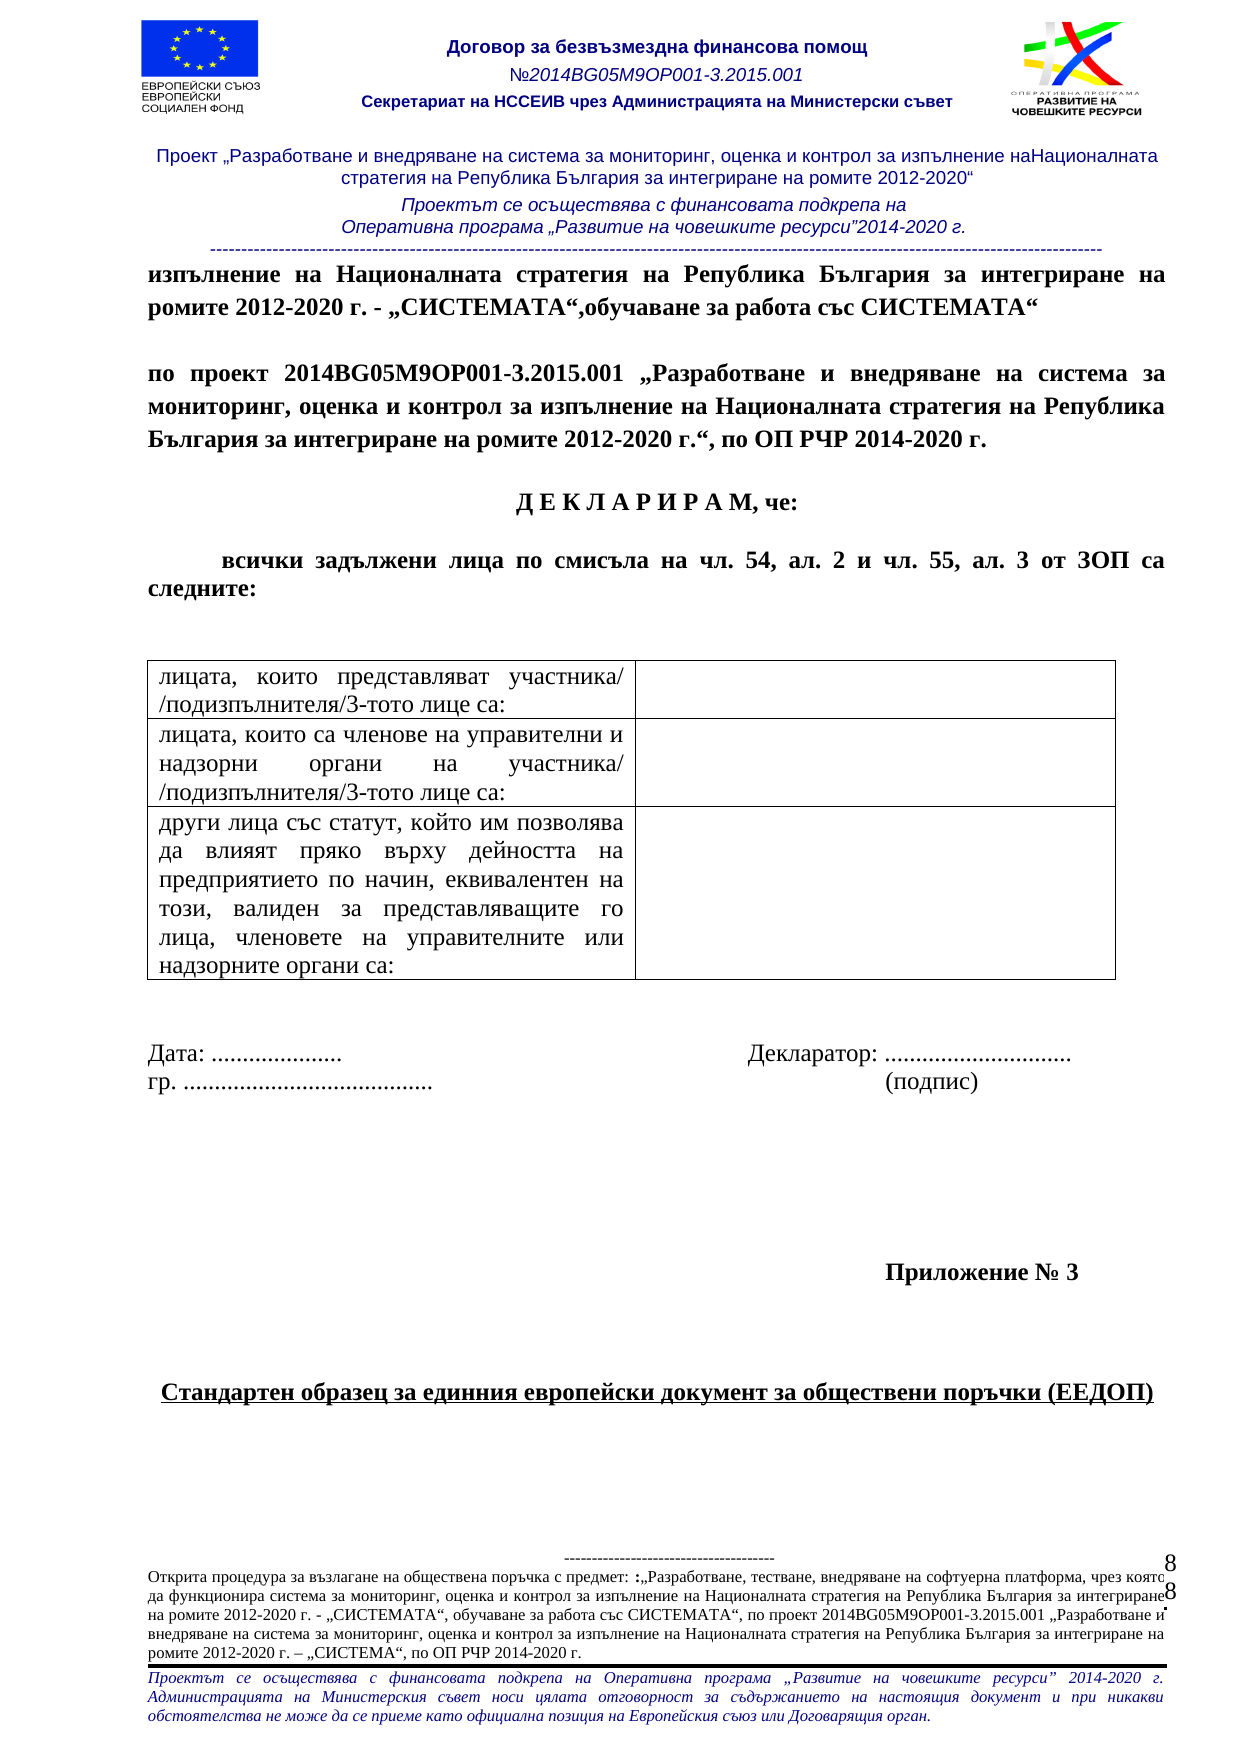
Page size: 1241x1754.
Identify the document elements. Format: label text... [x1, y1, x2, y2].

table_header [636, 661, 1115, 718]
text Стандартен образец за единния европейски документ за обществени поръчки (ЕЕДОП) [148, 1377, 1167, 1406]
table_cell [636, 807, 1115, 979]
text изпълнение на Националната стратегия на Република България за интегриране на ромите 2012-2020 г. - „СИСТЕМАТА“,обучаване за работа със СИСТЕМАТА“ [148, 259, 1167, 321]
text гр. ........................................ (подпис) [148, 1066, 1167, 1095]
text Д Е К Л А Р И Р А М, че: [85, 487, 1167, 516]
text Дата: ..................... Декларатор: .............................. [148, 1038, 1167, 1066]
table_cell лицата, които са членове на управителни и надзорни органи на участника/ /подизпълнителя/3-тото лице са: [148, 719, 635, 806]
table_cell други лица със статут, който им позволява да влияят пряко върху дейността на предприятието по начин, еквивалентен на този, валиден за представляващите го лица, членовете на управителните или надзорните органи са: [148, 807, 635, 979]
text Приложение № 3 [148, 1257, 1167, 1285]
table_header лицата, които представляват участника/ /подизпълнителя/3-тото лице са: [148, 661, 635, 718]
table_cell [636, 719, 1115, 806]
text всички задължени лица по смисъла на чл. 54, ал. 2 и чл. 55, ал. 3 от ЗОП са следните: [148, 545, 1167, 602]
text по проект 2014BG05M9OP001-3.2015.001 „Разработване и внедряване на система за мониторинг, оценка и контрол за изпълнение на Националната стратегия на Република България за интегриране на ромите 2012-2020 г.“, по ОП РЧР 2014-2020 г. [148, 358, 1167, 453]
